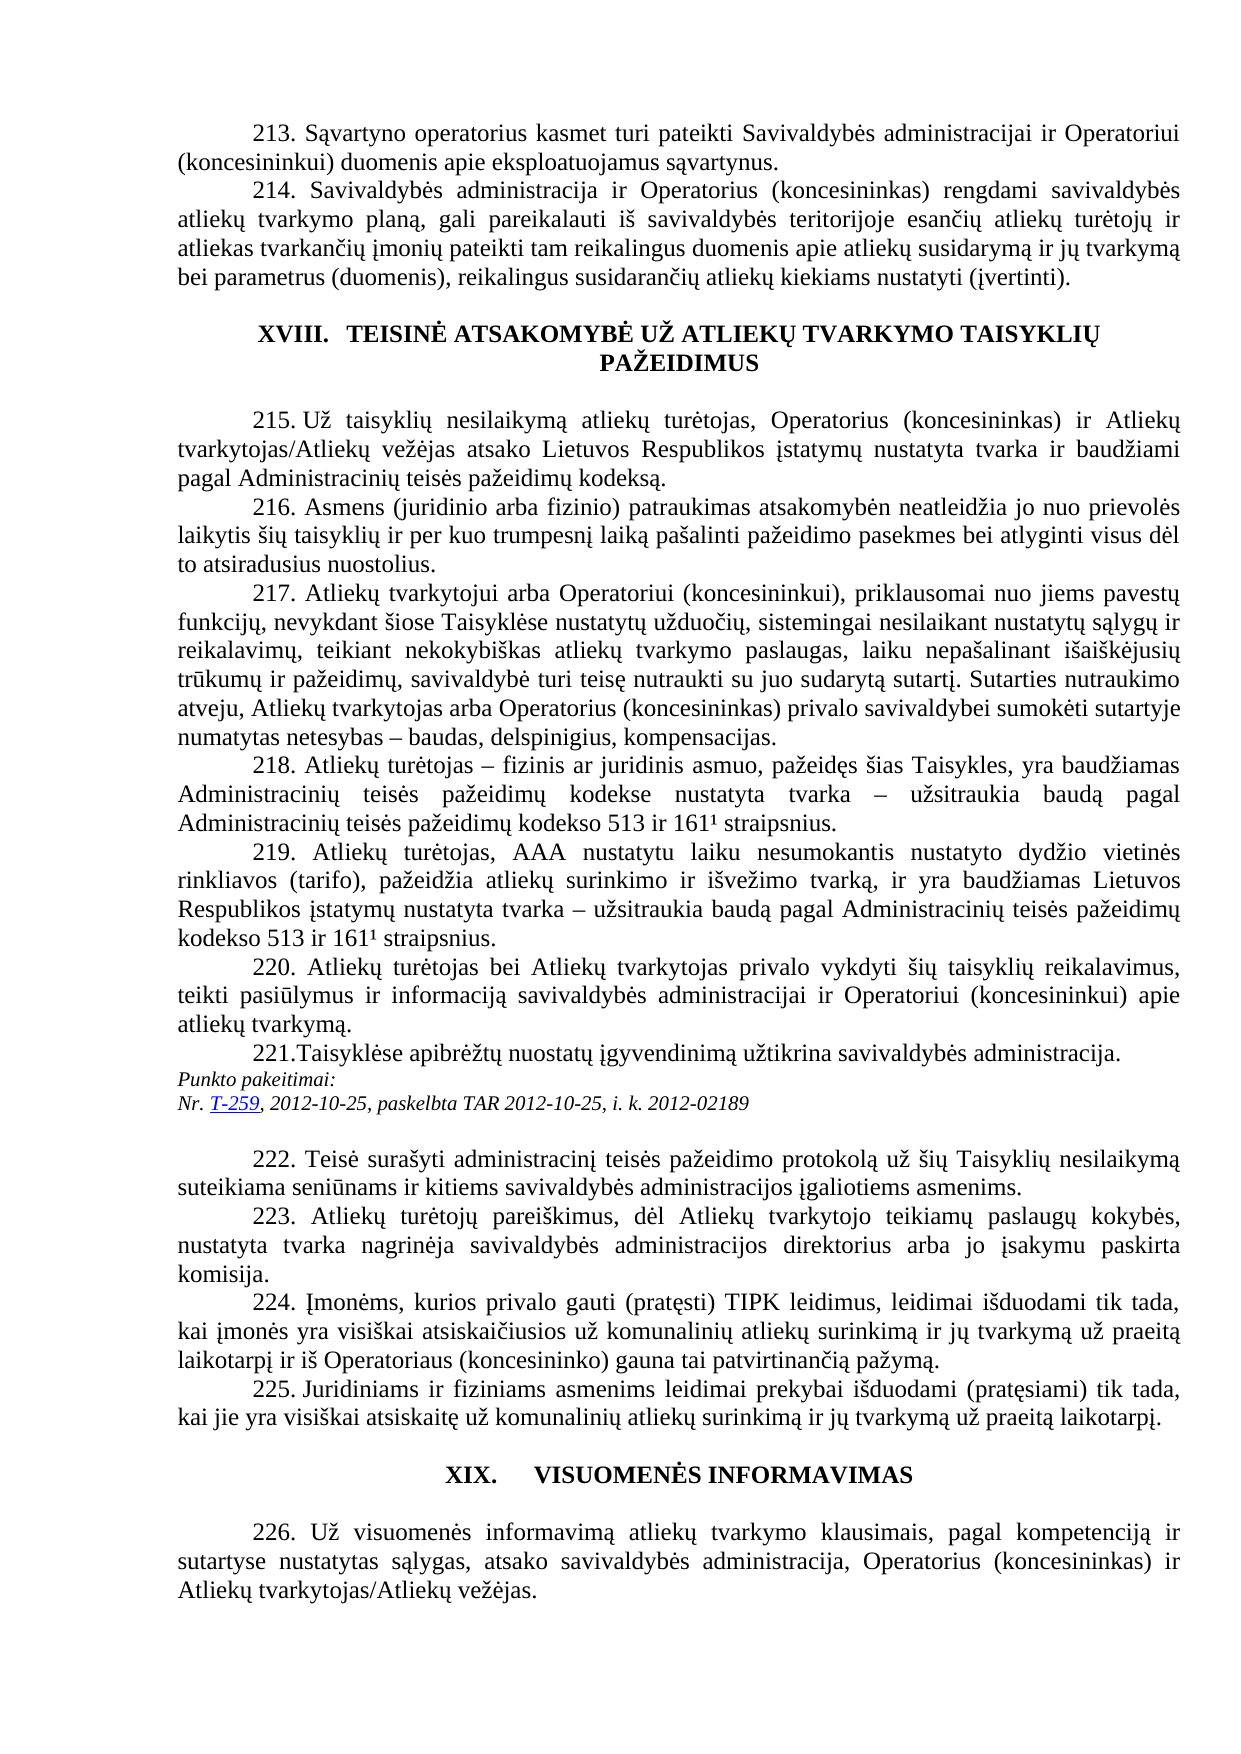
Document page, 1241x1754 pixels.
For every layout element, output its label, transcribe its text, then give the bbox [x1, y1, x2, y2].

text XIX. VISUOMENĖS INFORMAVIMAS [177, 1460, 1181, 1489]
text 226. Už visuomenės informavimą atliekų tvarkymo klausimais, pagal kompetenciją ir sutartyse nustatytas sąlygas, atsako savivaldybės administracija, Operatorius (koncesininkas) ir Atliekų tvarkytojas/Atliekų vežėjas. [177, 1517, 1181, 1604]
text 221.Taisyklėse apibrėžtų nuostatų įgyvendinimą užtikrina savivaldybės administracija. [177, 1038, 1181, 1067]
text 218. Atliekų turėtojas – fizinis ar juridinis asmuo, pažeidęs šias Taisykles, yra baudžiamas Administracinių teisės pažeidimų kodekse nustatyta tvarka – užsitraukia baudą pagal Administracinių teisės pažeidimų kodekso 513 ir 161¹ straipsnius. [177, 751, 1181, 837]
text Punkto pakeitimai: [177, 1067, 1181, 1091]
text 214. Savivaldybės administracija ir Operatorius (koncesininkas) rengdami savivaldybės atliekų tvarkymo planą, gali pareikalauti iš savivaldybės teritorijoje esančių atliekų turėtojų ir atliekas tvarkančių įmonių pateikti tam reikalingus duomenis apie atliekų susidarymą ir jų tvarkymą bei parametrus (duomenis), reikalingus susidarančių atliekų kiekiams nustatyti (įvertinti). [177, 176, 1181, 291]
text Nr. T-259, 2012-10-25, paskelbta TAR 2012-10-25, i. k. 2012-02189 [177, 1091, 1181, 1115]
text 213. Sąvartyno operatorius kasmet turi pateikti Savivaldybės administracijai ir Operatoriui (koncesininkui) duomenis apie eksploatuojamus sąvartynus. [177, 118, 1181, 176]
text 222. Teisė surašyti administracinį teisės pažeidimo protokolą už šių Taisyklių nesilaikymą suteikiama seniūnams ir kitiems savivaldybės administracijos įgaliotiems asmenims. [177, 1144, 1181, 1201]
text 217. Atliekų tvarkytojui arba Operatoriui (koncesininkui), priklausomai nuo jiems pavestų funkcijų, nevykdant šiose Taisyklėse nustatytų užduočių, sistemingai nesilaikant nustatytų sąlygų ir reikalavimų, teikiant nekokybiškas atliekų tvarkymo paslaugas, laiku nepašalinant išaiškėjusių trūkumų ir pažeidimų, savivaldybė turi teisę nutraukti su juo sudarytą sutartį. Sutarties nutraukimo atveju, Atliekų tvarkytojas arba Operatorius (koncesininkas) privalo savivaldybei sumokėti sutartyje numatytas netesybas – baudas, delspinigius, kompensacijas. [177, 578, 1181, 751]
text 219. Atliekų turėtojas, AAA nustatytu laiku nesumokantis nustatyto dydžio vietinės rinkliavos (tarifo), pažeidžia atliekų surinkimo ir išvežimo tvarką, ir yra baudžiamas Lietuvos Respublikos įstatymų nustatyta tvarka – užsitraukia baudą pagal Administracinių teisės pažeidimų kodekso 513 ir 161¹ straipsnius. [177, 837, 1181, 952]
text 216. Asmens (juridinio arba fizinio) patraukimas atsakomybėn neatleidžia jo nuo prievolės laikytis šių taisyklių ir per kuo trumpesnį laiką pašalinti pažeidimo pasekmes bei atlyginti visus dėl to atsiradusius nuostolius. [177, 492, 1181, 578]
text 225. Juridiniams ir fiziniams asmenims leidimai prekybai išduodami (pratęsiami) tik tada, kai jie yra visiškai atsiskaitę už komunalinių atliekų surinkimą ir jų tvarkymą už praeitą laikotarpį. [177, 1374, 1181, 1431]
text 224. Įmonėms, kurios privalo gauti (pratęsti) TIPK leidimus, leidimai išduodami tik tada, kai įmonės yra visiškai atsiskaičiusios už komunalinių atliekų surinkimą ir jų tvarkymą už praeitą laikotarpį ir iš Operatoriaus (koncesininko) gauna tai patvirtinančią pažymą. [177, 1287, 1181, 1374]
text XVIII. TEISINĖ ATSAKOMYBĖ UŽ ATLIEKŲ TVARKYMO TAISYKLIŲ PAŽEIDIMUS [177, 319, 1181, 377]
text 220. Atliekų turėtojas bei Atliekų tvarkytojas privalo vykdyti šių taisyklių reikalavimus, teikti pasiūlymus ir informaciją savivaldybės administracijai ir Operatoriui (koncesininkui) apie atliekų tvarkymą. [177, 952, 1181, 1038]
text 215. Už taisyklių nesilaikymą atliekų turėtojas, Operatorius (koncesininkas) ir Atliekų tvarkytojas/Atliekų vežėjas atsako Lietuvos Respublikos įstatymų nustatyta tvarka ir baudžiami pagal Administracinių teisės pažeidimų kodeksą. [177, 406, 1181, 492]
text 223. Atliekų turėtojų pareiškimus, dėl Atliekų tvarkytojo teikiamų paslaugų kokybės, nustatyta tvarka nagrinėja savivaldybės administracijos direktorius arba jo įsakymu paskirta komisija. [177, 1201, 1181, 1287]
